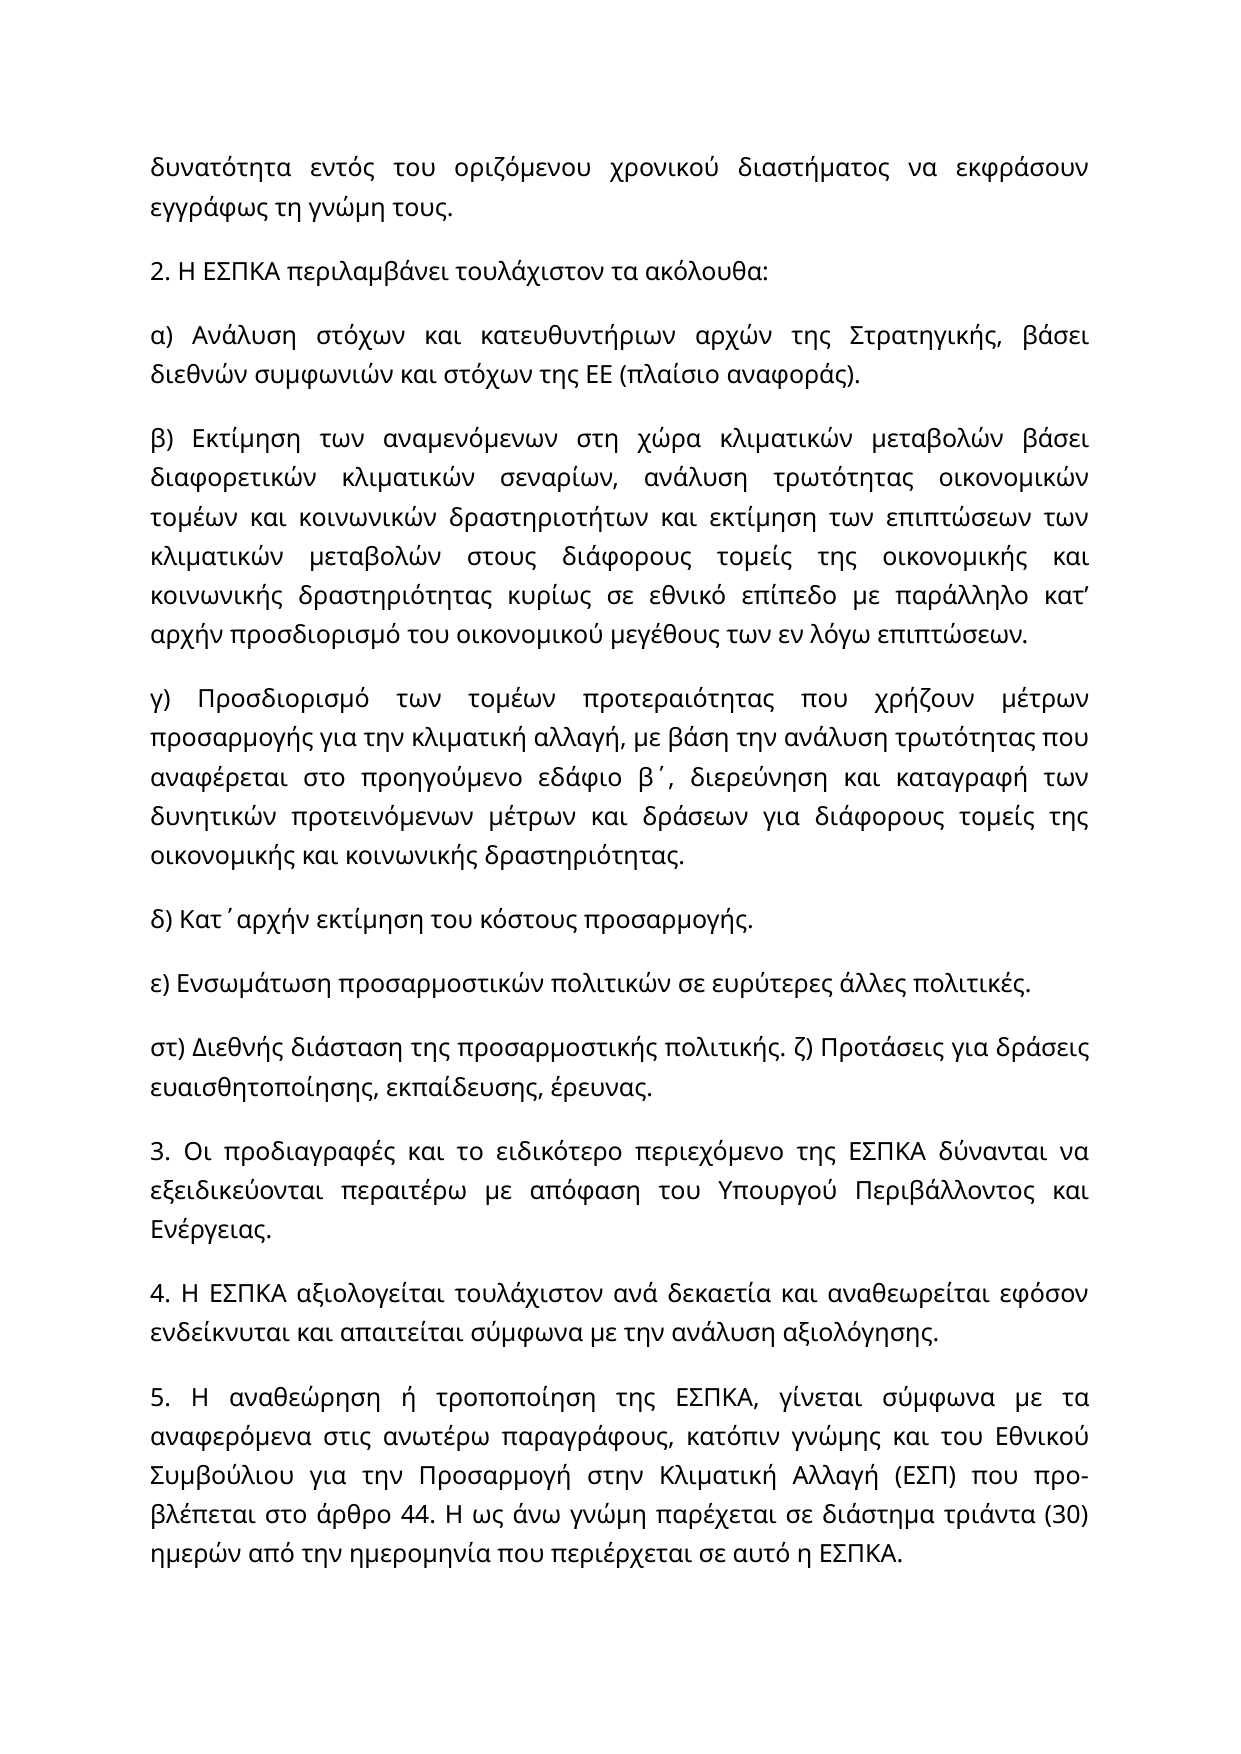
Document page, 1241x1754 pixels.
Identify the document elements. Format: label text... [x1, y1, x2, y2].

text δ) Κατ΄αρχήν εκτίμηση του κόστους προσαρμογής. [150, 902, 1090, 936]
text 2. Η ΕΣΠΚΑ περιλαμβάνει τουλάχιστον τα ακόλουθα: [150, 253, 1090, 287]
text 4. Η ΕΣΠΚΑ αξιολογείται τουλάχιστον ανά δεκαετία και αναθεωρείται εφόσον ενδείκνυται και απαιτείται σύμφωνα με την ανάλυση αξιολόγησης. [150, 1276, 1090, 1349]
text στ) Διεθνής διάσταση της προσαρμοστικής πολιτικής. ζ) Προτάσεις για δράσεις ευαισθητοποίησης, εκπαίδευσης, έρευνας. [150, 1030, 1090, 1103]
text γ) Προσδιορισμό των τομέων προτεραιότητας που χρήζουν μέτρων προσαρμογής για την κλιματική αλλαγή, με βάση την ανάλυση τρωτότητας που αναφέρεται στο προηγούμενο εδάφιο β΄, διερεύνηση και καταγραφή των δυνητικών προτεινόμενων μέτρων και δράσεων για διάφορους τομείς της οικονομικής και κοινωνικής δραστηριότητας. [150, 681, 1090, 872]
text ε) Ενσωμάτωση προσαρμοστικών πολιτικών σε ευρύτερες άλλες πολιτικές. [150, 966, 1090, 1000]
text β) Εκτίμηση των αναμενόμενων στη χώρα κλιματικών μεταβολών βάσει διαφορετικών κλιματικών σεναρίων, ανάλυση τρωτότητας οικονομικών τομέων και κοινωνικών δραστηριοτήτων και εκτίμηση των επιπτώσεων των κλιματικών μεταβολών στους διάφορους τομείς της οικονομικής και κοινωνικής δραστηριότητας κυρίως σε εθνικό επίπεδο με παράλληλο κατ’ αρχήν προσδιορισμό του οικονομικού μεγέθους των εν λόγω επιπτώσεων. [150, 421, 1090, 651]
text 5. Η αναθεώρηση ή τροποποίηση της ΕΣΠΚΑ, γίνεται σύμφωνα με τα αναφερόμενα στις ανωτέρω παραγράφους, κατόπιν γνώμης και του Εθνικού Συμβούλιου για την Προσαρμογή στην Κλιματική Αλλαγή (ΕΣΠ) που προ- βλέπεται στο άρθρο 44. Η ως άνω γνώμη παρέχεται σε διάστημα τριάντα (30) ημερών από την ημερομηνία που περιέρχεται σε αυτό η ΕΣΠΚΑ. [150, 1379, 1090, 1570]
text δυνατότητα εντός του οριζόμενου χρονικού διαστήματος να εκφράσουν εγγράφως τη γνώμη τους. [150, 150, 1090, 223]
text 3. Οι προδιαγραφές και το ειδικότερο περιεχόμενο της ΕΣΠΚΑ δύνανται να εξειδικεύονται περαιτέρω με απόφαση του Υπουργού Περιβάλλοντος και Ενέργειας. [150, 1133, 1090, 1246]
text α) Ανάλυση στόχων και κατευθυντήριων αρχών της Στρατηγικής, βάσει διεθνών συμφωνιών και στόχων της ΕΕ (πλαίσιο αναφοράς). [150, 317, 1090, 391]
